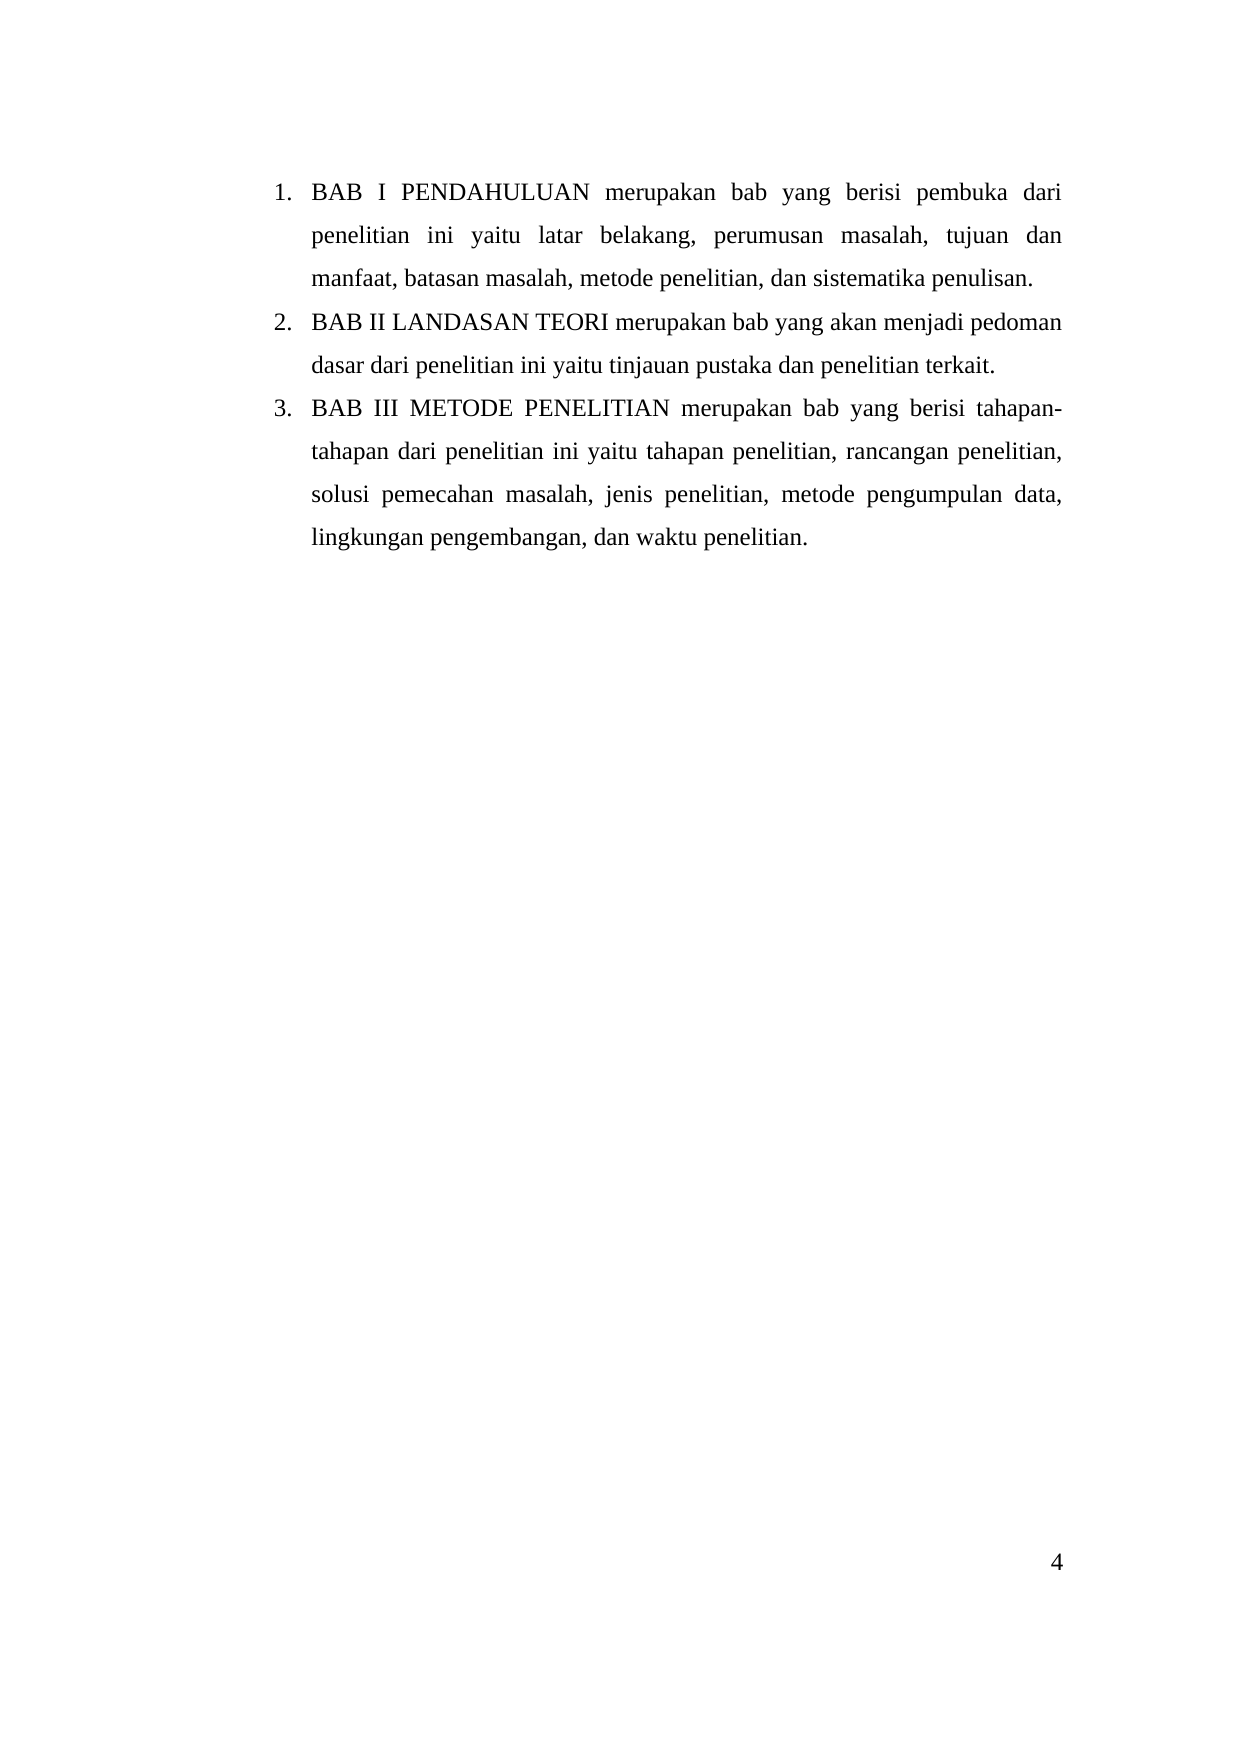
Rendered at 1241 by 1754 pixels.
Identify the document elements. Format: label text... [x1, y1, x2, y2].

list BAB I PENDAHULUAN merupakan bab yang berisi pembuka dari penelitian ini yaitu latar belakang, perumusan masalah, tujuan dan manfaat, batasan masalah, metode penelitian, dan sistematika penulisan. [274, 177, 1063, 292]
list BAB III METODE PENELITIAN merupakan bab yang berisi tahapan-tahapan dari penelitian ini yaitu tahapan penelitian, rancangan penelitian, solusi pemecahan masalah, jenis penelitian, metode pengumpulan data, lingkungan pengembangan, dan waktu penelitian. [274, 393, 1063, 551]
list BAB II LANDASAN TEORI merupakan bab yang akan menjadi pedoman dasar dari penelitian ini yaitu tinjauan pustaka dan penelitian terkait. [274, 307, 1063, 378]
